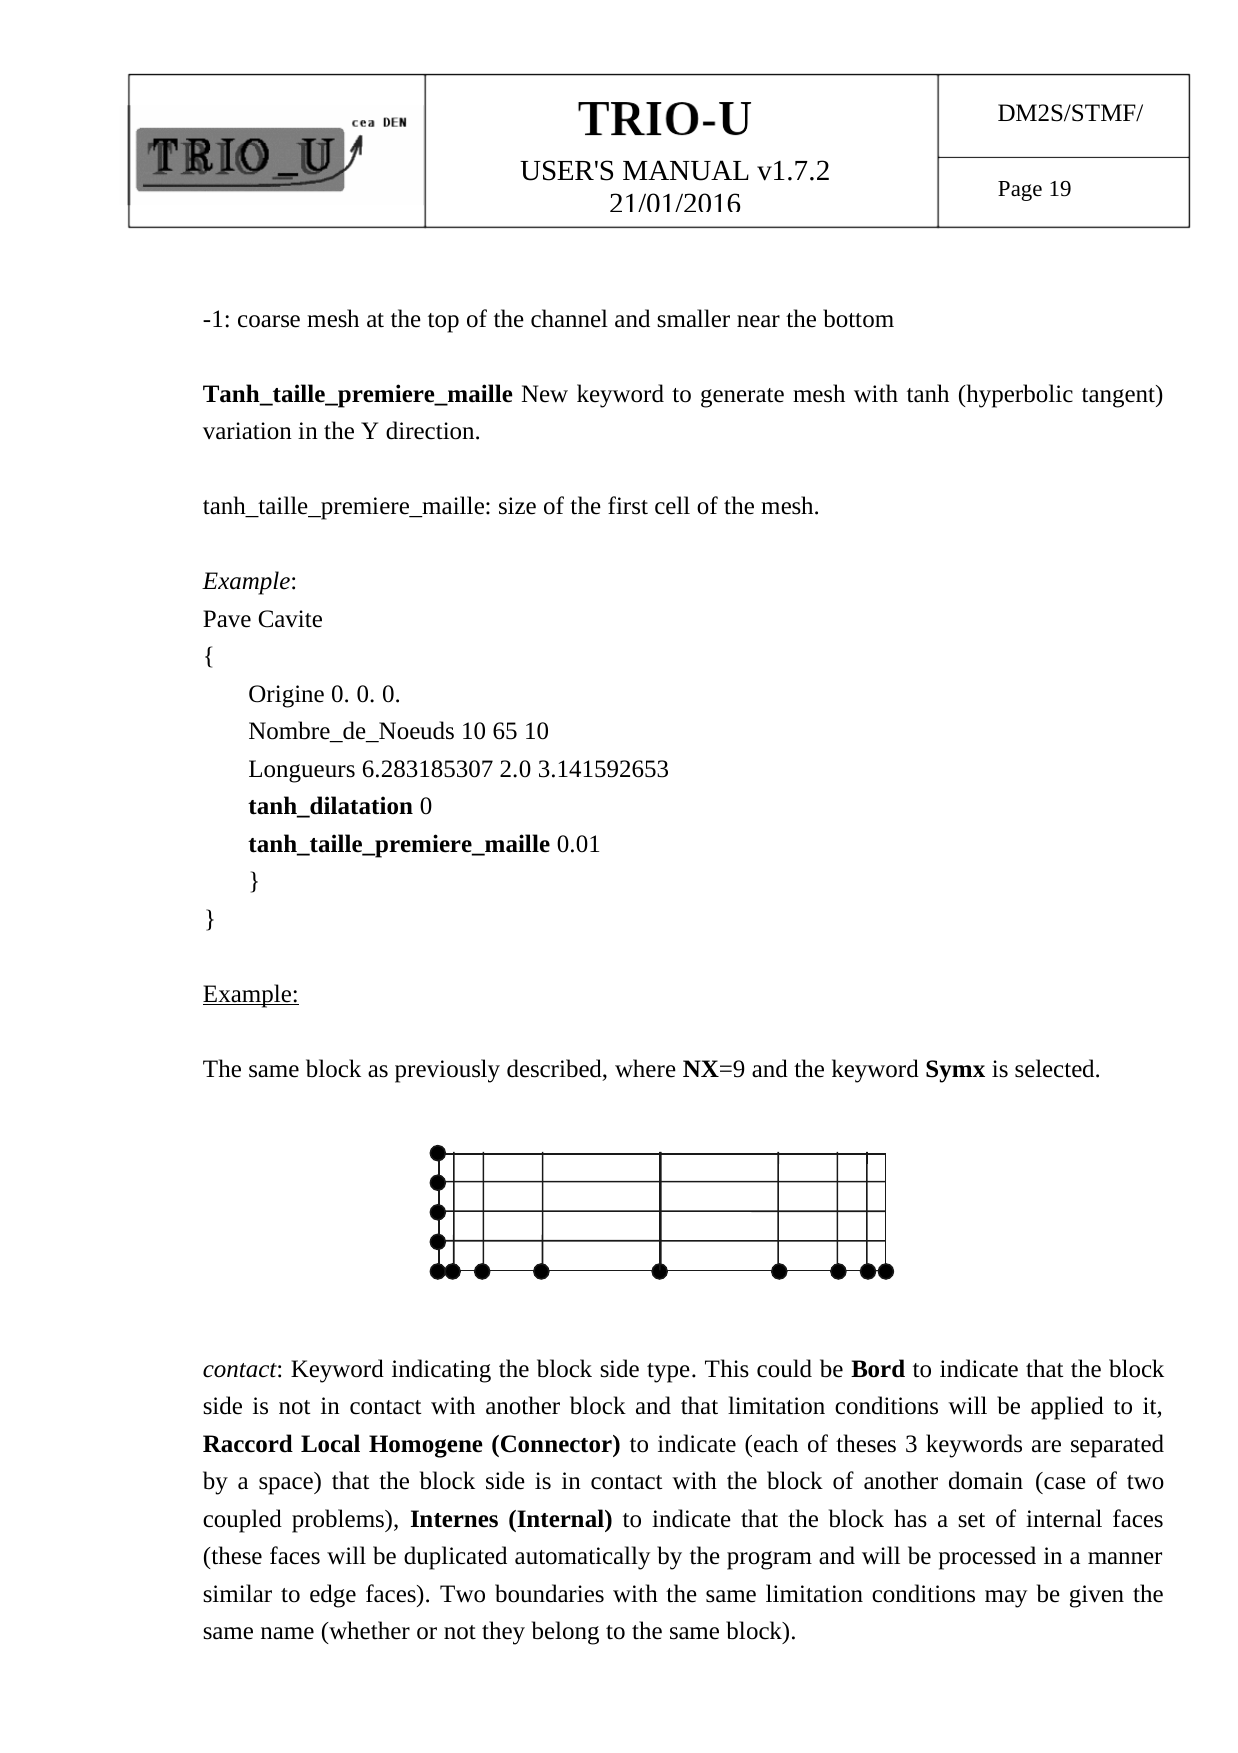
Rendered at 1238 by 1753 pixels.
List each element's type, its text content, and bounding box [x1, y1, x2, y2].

text Tanh_taille_premiere_maille New keyword to generate mesh with tanh (hyperbolic tangent) variation in the Y direction. [203, 370, 1165, 445]
text tanh_taille_premiere_maille 0.01 [203, 820, 1165, 858]
text Pave Cavite [203, 595, 1165, 633]
text Longueurs 6.283185307 2.0 3.141592653 [203, 745, 1165, 783]
text The same block as previously described, where NX=9 and the keyword Symx is selected. [203, 1045, 1165, 1083]
text Example: [203, 558, 1165, 595]
text tanh_taille_premiere_maille: size of the first cell of the mesh. [203, 483, 1165, 520]
text { [203, 633, 1165, 670]
text } [203, 895, 1165, 933]
text contact: Keyword indicating the block side type. This could be Bord to indicate that the block side is not in contact with another block and that limitation conditions will be applied to it, Raccord Local Homogene (Connector) to indicate (each of theses 3 keywords are separated by a space) that the block side is in contact with the block of another domain (case of two coupled problems), Internes (Internal) to indicate that the block has a set of internal faces (these faces will be duplicated automatically by the program and will be processed in a manner similar to edge faces). Two boundaries with the same limitation conditions may be given the same name (whether or not they belong to the same block). [203, 1345, 1165, 1645]
text -1: coarse mesh at the top of the channel and smaller near the bottom [203, 295, 1165, 333]
text tanh_dilatation 0 [203, 783, 1165, 820]
text Example: [203, 970, 1165, 1008]
text } [203, 858, 1165, 895]
text Nombre_de_Noeuds 10 65 10 [203, 708, 1165, 745]
text Origine 0. 0. 0. [203, 670, 1165, 708]
